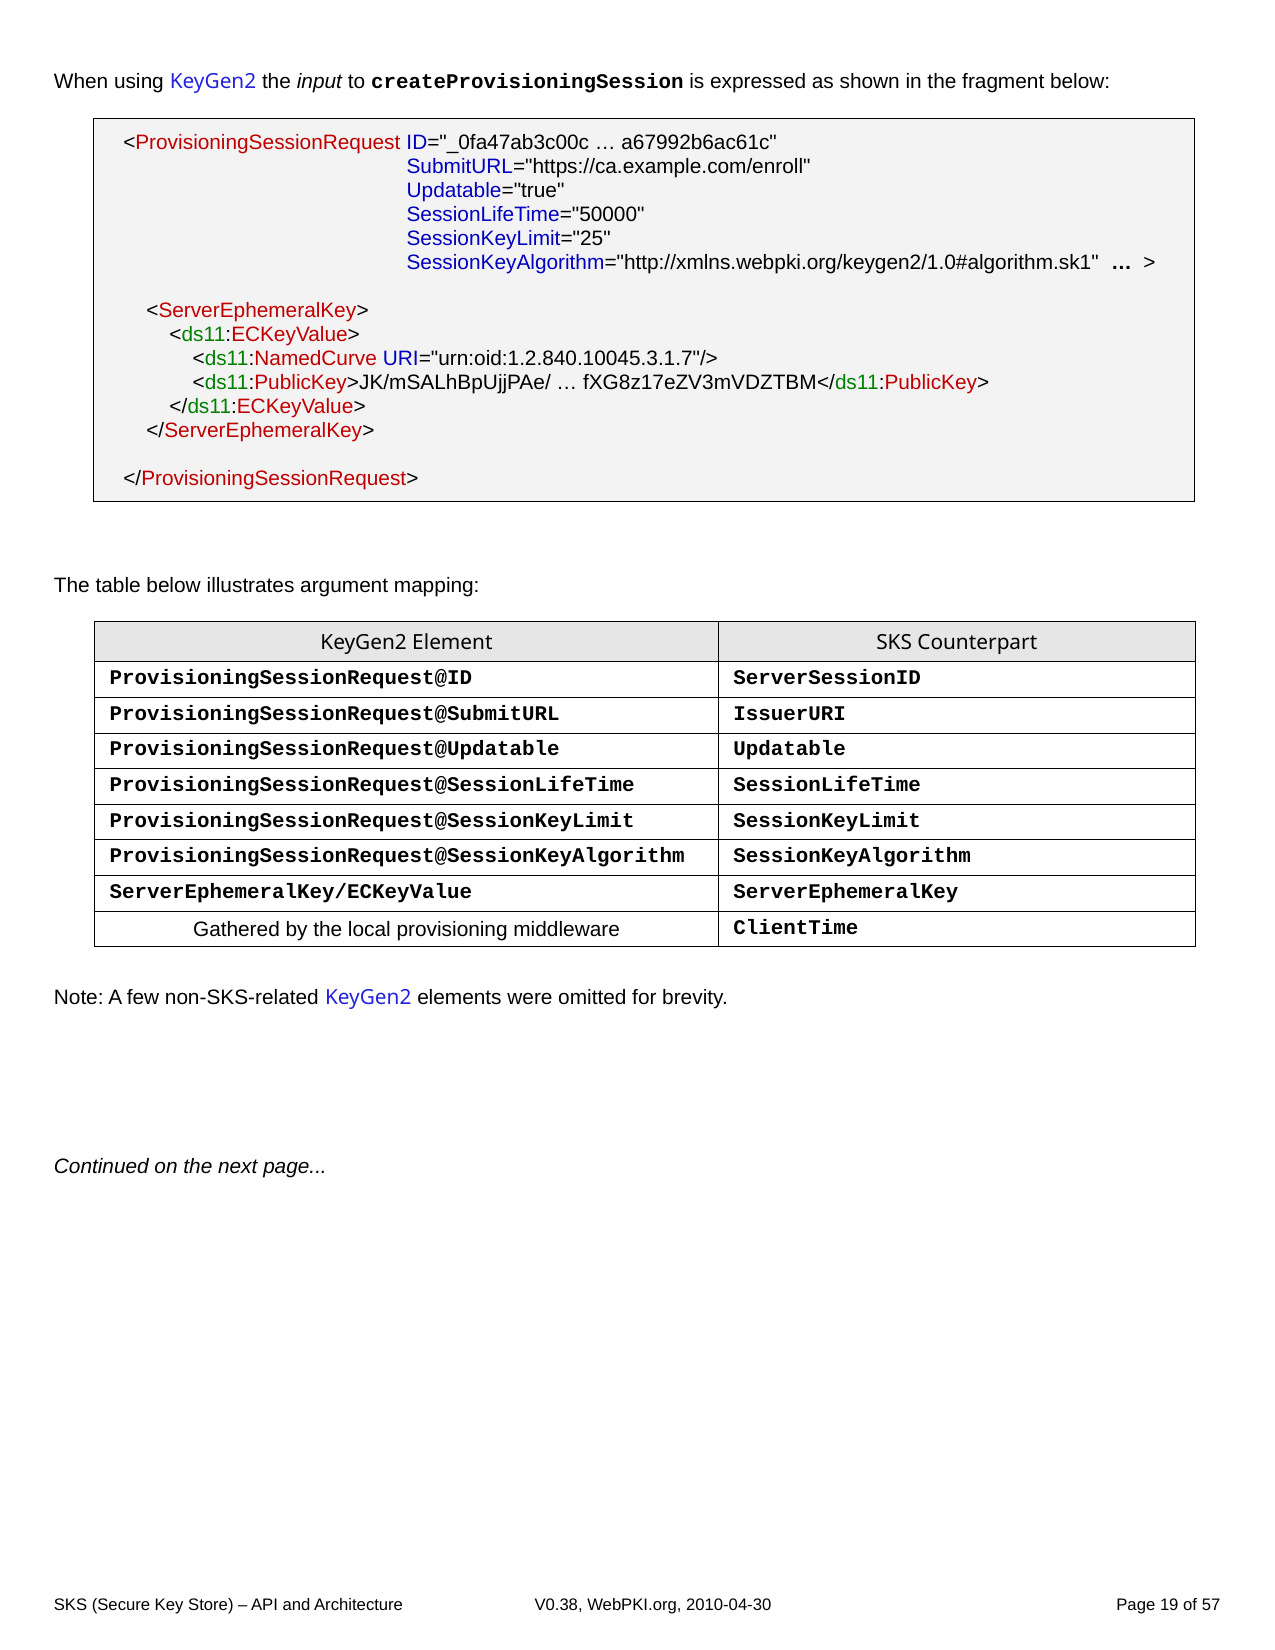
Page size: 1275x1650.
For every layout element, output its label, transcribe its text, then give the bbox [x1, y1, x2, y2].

table_cell SessionLifeTime [719, 769, 1195, 804]
text The table below illustrates argument mapping: [54, 573, 1221, 621]
table_cell ProvisioningSessionRequest@SessionKeyAlgorithm [95, 840, 718, 875]
table_cell Gathered by the local provisioning middleware [95, 912, 718, 946]
text When using KeyGen2 the input to createProvisioningSession is expressed as shown in the fragment below: [54, 66, 1221, 118]
table_header <ProvisioningSessionRequest ID="_0fa47ab3c00c … a67992b6ac61c" SubmitURL="https://ca.example.com/enroll" Updatable="true" SessionLifeTime="50000" SessionKeyLimit="25" SessionKeyAlgorithm="http://xmlns.webpki.org/keygen2/1.0#algorithm.sk1" … > <ServerEphemeralKey> <ds11:ECKeyValue> <ds11:NamedCurve URI="urn:oid:1.2.840.10045.3.1.7"/> <ds11:PublicKey>JK/mSALhBpUjjPAe/ … fXG8z17eZV3mVDZTBM</ds11:PublicKey> </ds11:ECKeyValue> </ServerEphemeralKey> </ProvisioningSessionRequest> [94, 119, 1194, 501]
table_cell ProvisioningSessionRequest@ID [95, 662, 718, 697]
table_cell SessionKeyLimit [719, 805, 1195, 839]
table_cell ServerEphemeralKey/ECKeyValue [95, 876, 718, 911]
table_cell ServerEphemeralKey [719, 876, 1195, 911]
table_cell Updatable [719, 734, 1195, 768]
table_cell ClientTime [719, 912, 1195, 946]
table_cell ProvisioningSessionRequest@SessionKeyLimit [95, 805, 718, 839]
table_header SKS Counterpart [719, 622, 1195, 661]
table_header KeyGen2 Element [95, 622, 718, 661]
table_cell IssuerURI [719, 698, 1195, 732]
table_cell ProvisioningSessionRequest@SessionLifeTime [95, 769, 718, 804]
text Continued on the next page... [54, 1154, 1221, 1178]
table_cell ProvisioningSessionRequest@Updatable [95, 734, 718, 768]
table_cell ProvisioningSessionRequest@SubmitURL [95, 698, 718, 732]
table_cell ServerSessionID [719, 662, 1195, 697]
text Note: A few non-SKS-related KeyGen2 elements were omitted for brevity. [54, 982, 1221, 1011]
table_cell SessionKeyAlgorithm [719, 840, 1195, 875]
